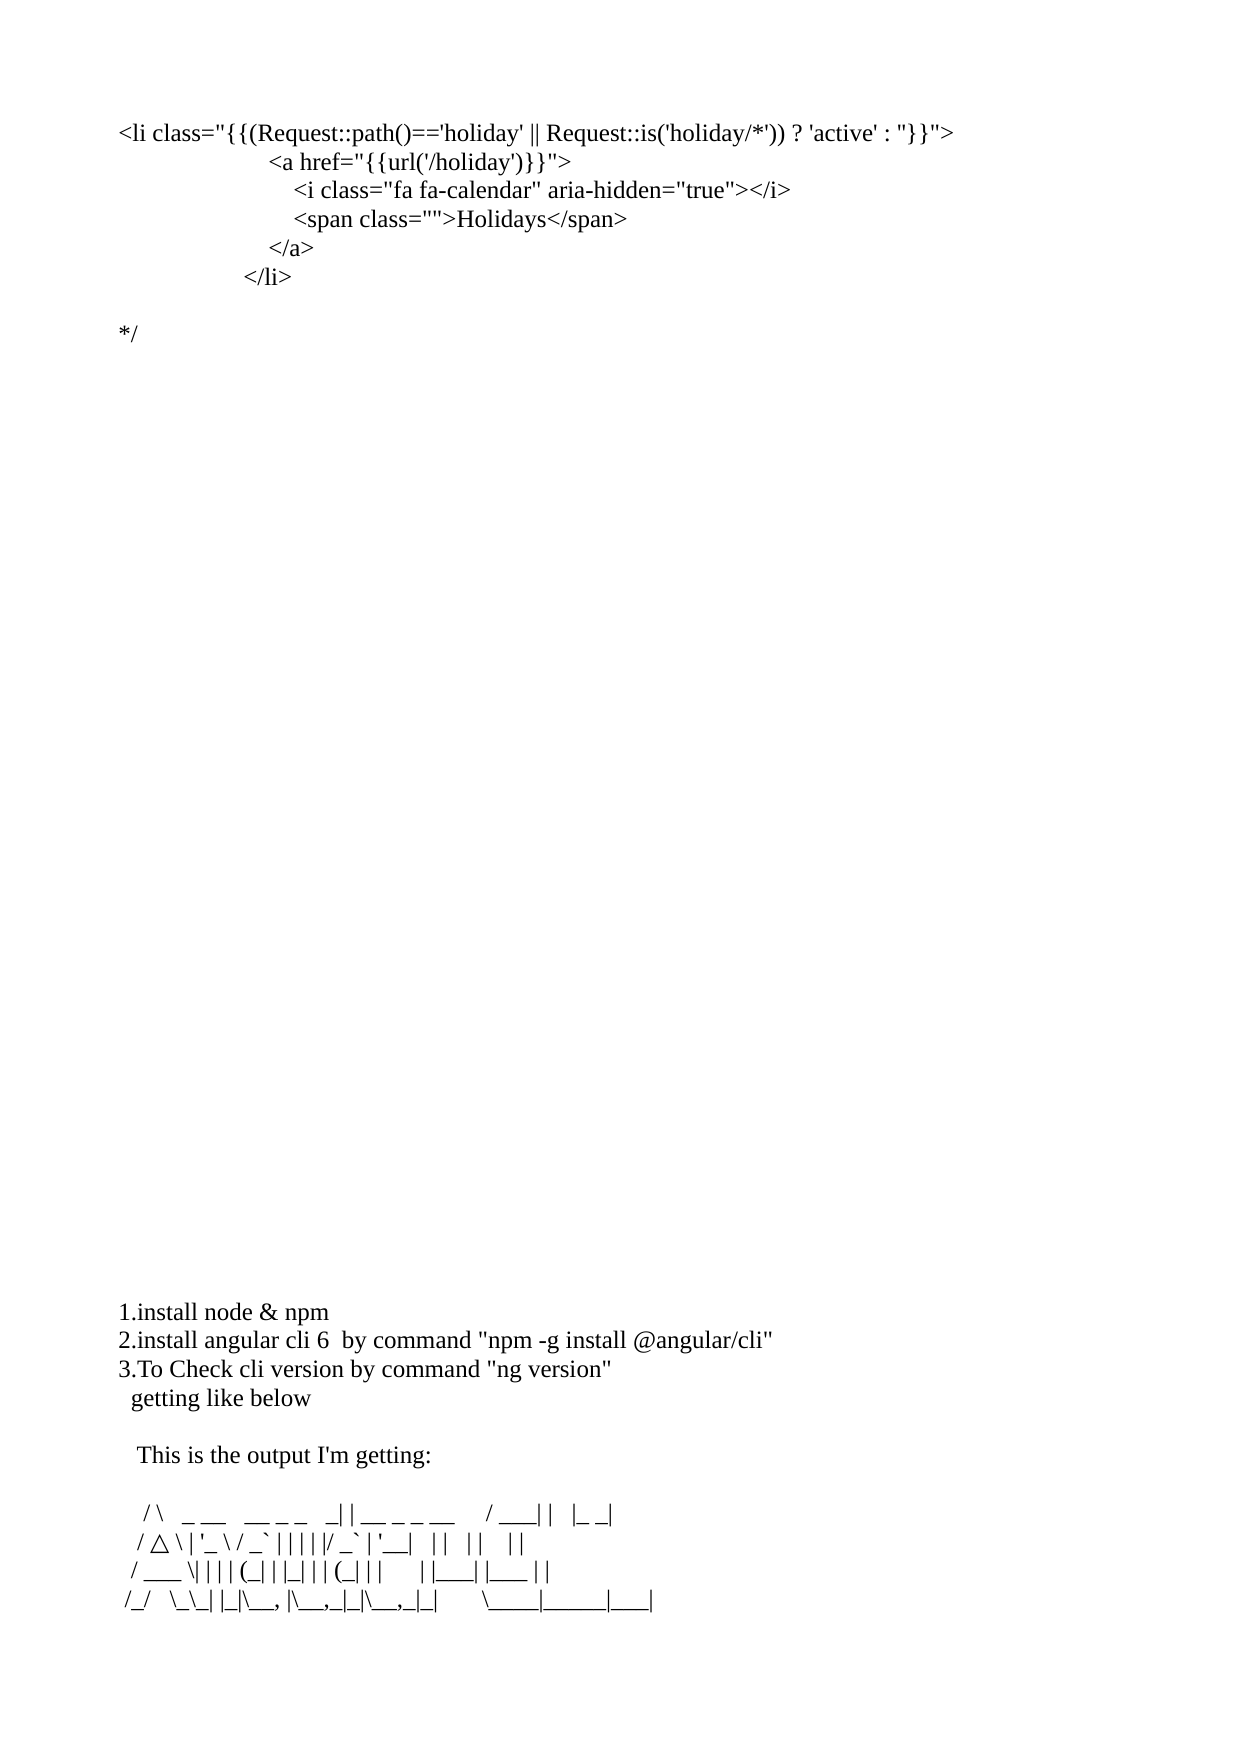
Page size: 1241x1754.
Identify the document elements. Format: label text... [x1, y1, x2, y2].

text /_/ \_\_| |_|\__, |\__,_|_|\__,_|_| \____|_____|___| [118, 1584, 1122, 1613]
text </li> [118, 262, 1122, 291]
text / ___ \| | | | (_| | |_| | | (_| | | | |___| |___ | | [118, 1556, 1122, 1584]
text <i class="fa fa-calendar" aria-hidden="true"></i> [118, 176, 1122, 204]
text This is the output I'm getting: [118, 1441, 1122, 1469]
text getting like below [118, 1383, 1122, 1412]
text <span class="">Holidays</span> [118, 204, 1122, 233]
text */ [118, 319, 1122, 348]
text </a> [118, 233, 1122, 262]
text 1.install node & npm [118, 1297, 1122, 1326]
text 3.To Check cli version by command "ng version" [118, 1354, 1122, 1383]
text 2.install angular cli 6 by command "npm -g install @angular/cli" [118, 1326, 1122, 1354]
text <a href="{{url('/holiday')}}"> [118, 147, 1122, 176]
text <li class="{{(Request::path()=='holiday' || Request::is('holiday/*')) ? 'active' : ''}}"> [118, 118, 1122, 147]
text / \ _ __ __ _ _ _| | __ _ _ __ / ___| | |_ _| [118, 1498, 1122, 1527]
text / △ \ | '_ \ / _` | | | | |/ _` | '__| | | | | | | [118, 1527, 1122, 1556]
